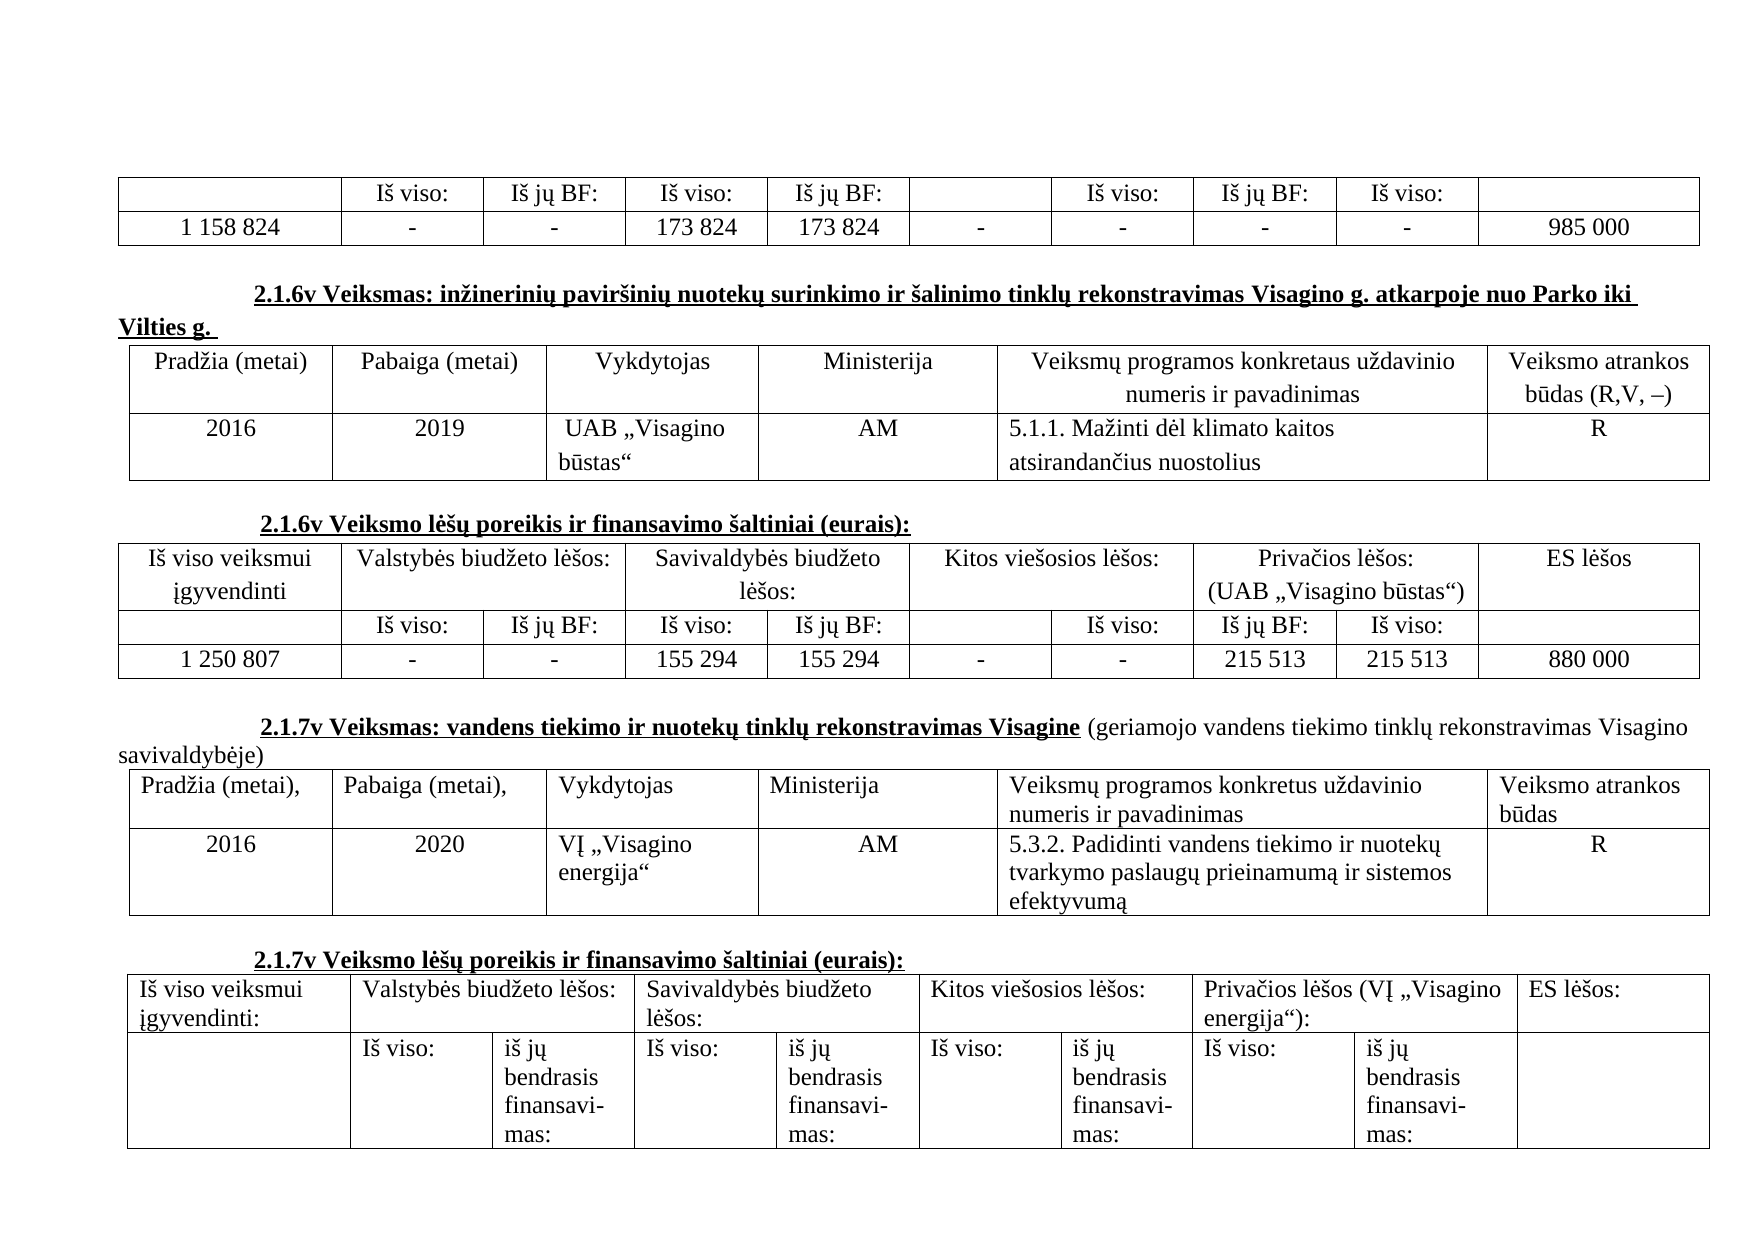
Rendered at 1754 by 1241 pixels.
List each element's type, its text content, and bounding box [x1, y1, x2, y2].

table_cell - [342, 645, 483, 678]
table_cell - [910, 212, 1051, 245]
text 2.1.6v Veiksmas: inžinerinių paviršinių nuotekų surinkimo ir šalinimo tinklų rekonstravimas Visagino g. atkarpoje nuo Parko iki Vilties g. [118, 279, 1688, 341]
table_cell - [342, 212, 483, 245]
table_cell 985 000 [1479, 212, 1699, 245]
table_header Veiksmų programos konkretus uždavinio numeris ir pavadinimas [998, 770, 1487, 828]
table_header ES lėšos: [1518, 975, 1709, 1032]
table_cell Iš viso: [1193, 1033, 1354, 1148]
table_cell Iš viso: [626, 611, 767, 643]
table_cell [1479, 178, 1699, 211]
table_cell 880 000 [1479, 645, 1699, 678]
table_header Ministerija [759, 346, 997, 412]
table_header Kitos viešosios lėšos: [920, 975, 1192, 1032]
table_cell [128, 1033, 350, 1148]
table_cell Iš jų BF: [768, 611, 909, 643]
table_cell 5.3.2. Padidinti vandens tiekimo ir nuotekų tvarkymo paslaugų prieinamumą ir sistemos efektyvumą [998, 829, 1487, 915]
table_header ES lėšos [1479, 544, 1699, 609]
table_cell 215 513 [1194, 645, 1336, 678]
table_cell [119, 178, 341, 211]
table_cell Iš viso: [342, 611, 483, 643]
table_cell [910, 178, 1051, 211]
table_cell Iš jų BF: [1194, 178, 1336, 211]
table_cell Iš viso: [1052, 611, 1193, 643]
table_header Pabaiga (metai) [333, 346, 546, 412]
table_cell iš jų bendrasis finansavi-mas: [1355, 1033, 1517, 1148]
table_cell 155 294 [768, 645, 909, 678]
table_cell Iš viso: [1337, 611, 1478, 643]
table_cell Iš jų BF: [484, 178, 625, 211]
table_cell [1479, 611, 1699, 643]
text 2.1.7v Veiksmo lėšų poreikis ir finansavimo šaltiniai (eurais): [118, 945, 1577, 973]
table_cell Iš viso: [1337, 178, 1478, 211]
table_cell iš jų bendrasis finansavi-mas: [1062, 1033, 1192, 1148]
table_cell 173 824 [768, 212, 909, 245]
table_cell Iš viso: [1052, 178, 1193, 211]
table_cell - [910, 645, 1051, 678]
table_cell [910, 611, 1051, 643]
table_header Savivaldybės biudžeto lėšos: [626, 544, 909, 609]
table_cell Iš viso: [351, 1033, 492, 1148]
table_header Vykdytojas [547, 770, 758, 828]
table_header Vykdytojas [547, 346, 758, 412]
table_header Veiksmų programos konkretaus uždavinio numeris ir pavadinimas [998, 346, 1487, 412]
table_header Ministerija [759, 770, 997, 828]
table_cell [119, 611, 341, 643]
table_cell 2019 [333, 414, 546, 479]
table_cell - [1052, 645, 1193, 678]
table_cell 215 513 [1337, 645, 1478, 678]
table_cell AM [759, 414, 997, 479]
table_header Privačios lėšos (VĮ „Visagino energija“): [1193, 975, 1517, 1032]
text 2.1.7v Veiksmas: vandens tiekimo ir nuotekų tinklų rekonstravimas Visagine (geriamojo vandens tiekimo tinklų rekonstravimas Visagino savivaldybėje) [118, 712, 1688, 769]
table_header Valstybės biudžeto lėšos: [342, 544, 625, 609]
table_cell 1 158 824 [119, 212, 341, 245]
table_cell 1 250 807 [119, 645, 341, 678]
table_header Privačios lėšos: (UAB „Visagino būstas“) [1194, 544, 1478, 609]
table_header Iš viso veiksmui įgyvendinti [119, 544, 341, 609]
table_header Pabaiga (metai), [333, 770, 546, 828]
table_cell 173 824 [626, 212, 767, 245]
table_header Iš viso veiksmui įgyvendinti: [128, 975, 350, 1032]
text 2.1.6v Veiksmo lėšų poreikis ir finansavimo šaltiniai (eurais): [118, 509, 1577, 538]
table_cell - [1052, 212, 1193, 245]
table_cell - [484, 212, 625, 245]
table_cell [1518, 1033, 1709, 1148]
table_header Kitos viešosios lėšos: [910, 544, 1193, 609]
table_cell Iš viso: [342, 178, 483, 211]
table_cell Iš jų BF: [1194, 611, 1336, 643]
table_cell iš jų bendrasis finansavi-mas: [777, 1033, 919, 1148]
table_cell R [1488, 414, 1709, 479]
table_cell 2016 [130, 829, 332, 915]
table_header Pradžia (metai) [130, 346, 332, 412]
table_cell Iš jų BF: [484, 611, 625, 643]
table_cell R [1488, 829, 1709, 915]
table_cell Iš viso: [920, 1033, 1061, 1148]
table_cell AM [759, 829, 997, 915]
table_cell - [1337, 212, 1478, 245]
table_header Veiksmo atrankos būdas [1488, 770, 1709, 828]
table_cell Iš viso: [626, 178, 767, 211]
table_cell Iš jų BF: [768, 178, 909, 211]
table_cell - [484, 645, 625, 678]
table_cell Iš viso: [635, 1033, 776, 1148]
table_cell - [1194, 212, 1336, 245]
table_cell 5.1.1. Mažinti dėl klimato kaitos atsirandančius nuostolius [998, 414, 1487, 479]
table_header Pradžia (metai), [130, 770, 332, 828]
table_cell UAB „Visagino būstas“ [547, 414, 758, 479]
table_cell VĮ „Visagino energija“ [547, 829, 758, 915]
table_header Veiksmo atrankos būdas (R,V, –) [1488, 346, 1709, 412]
table_header Savivaldybės biudžeto lėšos: [635, 975, 919, 1032]
table_cell 155 294 [626, 645, 767, 678]
table_cell 2020 [333, 829, 546, 915]
table_cell 2016 [130, 414, 332, 479]
table_cell iš jų bendrasis finansavi-mas: [493, 1033, 634, 1148]
table_header Valstybės biudžeto lėšos: [351, 975, 634, 1032]
